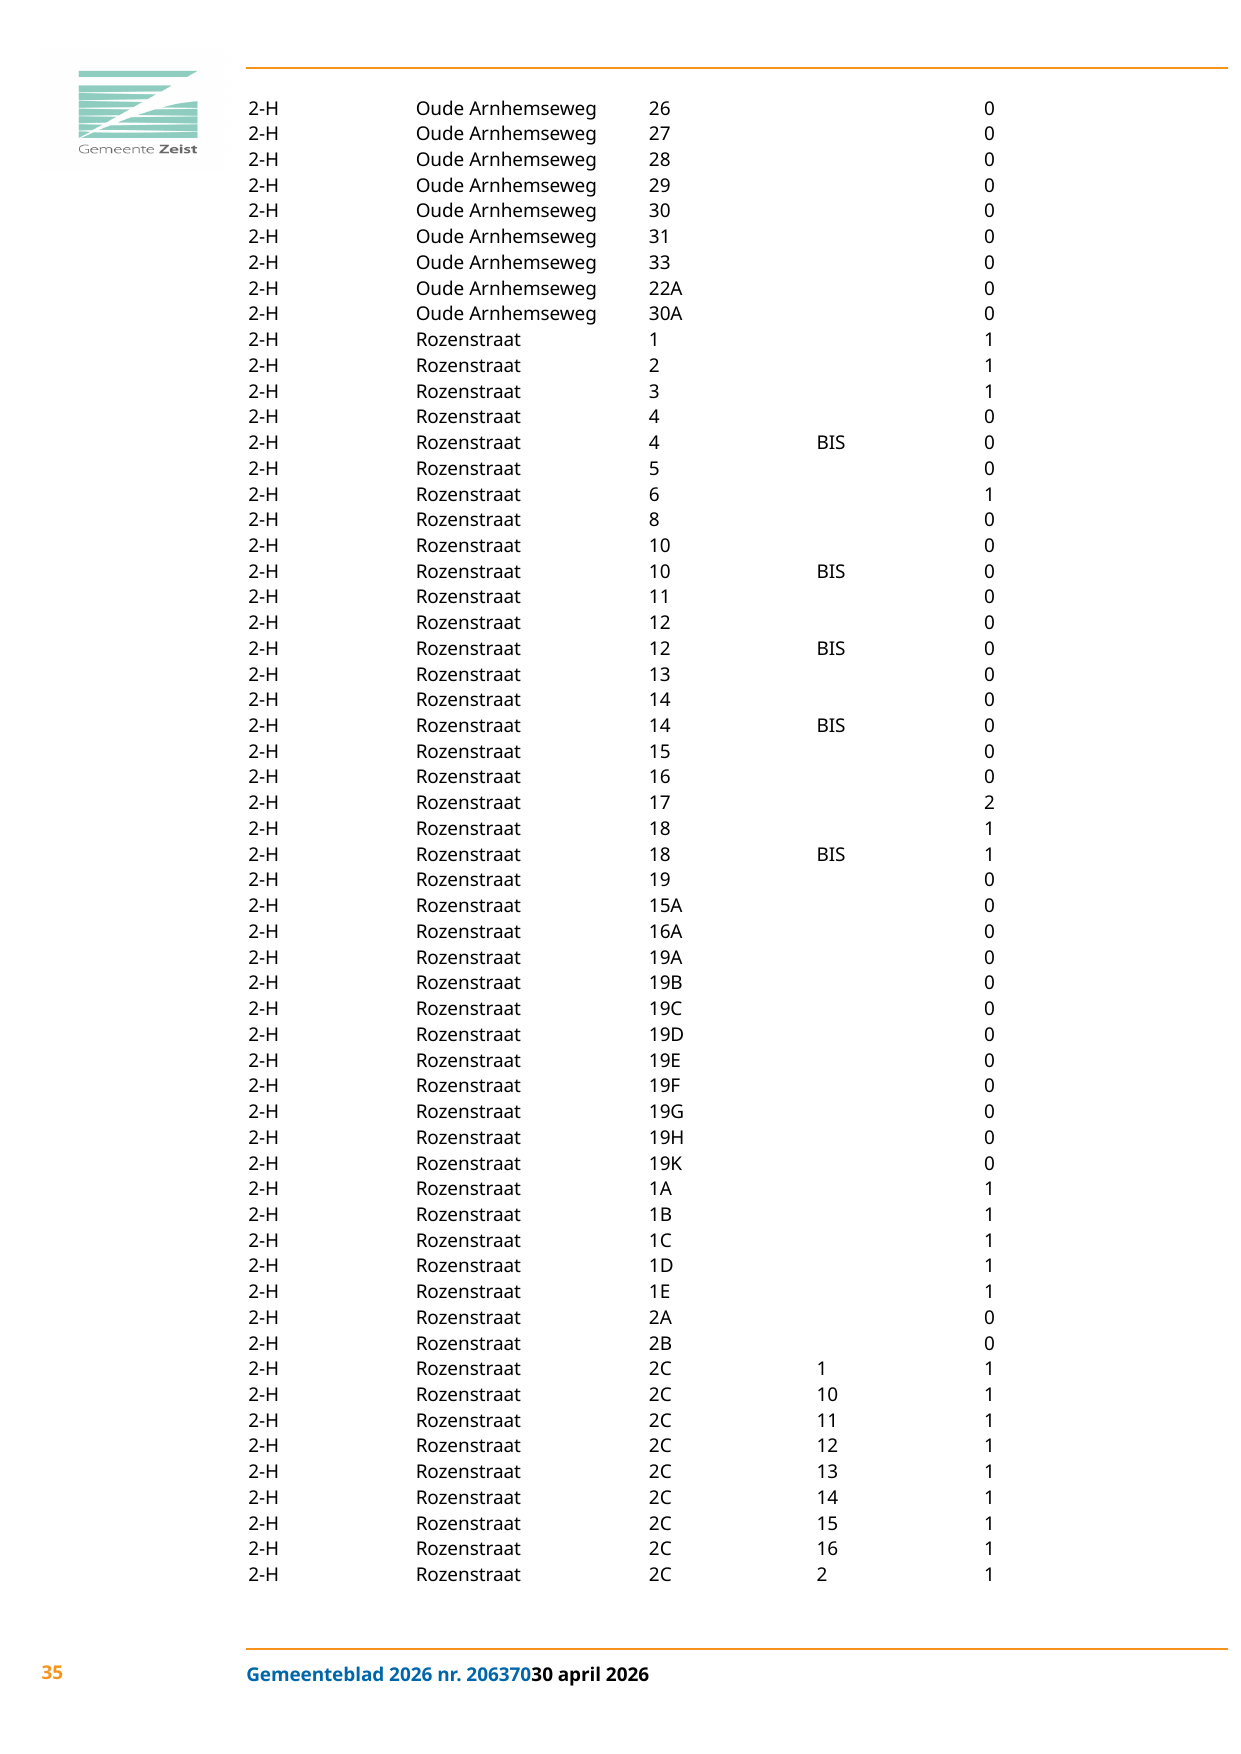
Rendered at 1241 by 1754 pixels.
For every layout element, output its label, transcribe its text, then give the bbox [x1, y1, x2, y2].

table_cell 0 [984, 249, 1152, 275]
table_cell 1C [649, 1227, 816, 1253]
table_cell [816, 893, 984, 918]
table_cell 0 [984, 995, 1152, 1021]
table_cell 16 [649, 764, 816, 789]
table_cell [816, 224, 984, 249]
table_cell [816, 661, 984, 687]
table_cell 19F [649, 1073, 816, 1098]
table_cell Rozenstraat [416, 815, 649, 841]
table_cell Rozenstraat [416, 867, 649, 892]
table_cell 2-H [248, 1073, 416, 1098]
table_cell 1 [984, 326, 1152, 352]
table_cell Rozenstraat [416, 1175, 649, 1201]
table_cell 1 [984, 481, 1152, 506]
table_cell Rozenstraat [416, 1459, 649, 1484]
table_cell 19G [649, 1098, 816, 1124]
table_cell 16A [649, 918, 816, 944]
table_cell 2-H [248, 1278, 416, 1304]
table_cell Rozenstraat [416, 918, 649, 944]
table_cell 19 [649, 867, 816, 892]
table_cell 1 [984, 1227, 1152, 1253]
table_cell 2-H [248, 172, 416, 198]
table_cell 1 [984, 1201, 1152, 1227]
table_cell 2-H [248, 995, 416, 1021]
table_cell 22A [649, 275, 816, 301]
table_cell Rozenstraat [416, 1407, 649, 1433]
table_cell [816, 1098, 984, 1124]
table_cell 2-H [248, 1227, 416, 1253]
table_cell 2-H [248, 1407, 416, 1433]
table_cell 2-H [248, 1330, 416, 1356]
table_cell [816, 249, 984, 275]
table_cell Rozenstraat [416, 635, 649, 661]
table_cell Rozenstraat [416, 429, 649, 455]
table_cell Rozenstraat [416, 944, 649, 969]
table_cell 30 [649, 198, 816, 223]
table_cell BIS [816, 429, 984, 455]
table_cell 2C [649, 1459, 816, 1484]
table_cell 1 [984, 1175, 1152, 1201]
table_cell 2-H [248, 687, 416, 712]
table_cell [816, 609, 984, 635]
table_cell 0 [984, 198, 1152, 223]
table_cell 19K [649, 1150, 816, 1175]
table_cell 0 [984, 224, 1152, 249]
table_cell 2C [649, 1561, 816, 1587]
table_cell [816, 532, 984, 558]
table_cell 0 [984, 1330, 1152, 1356]
table_cell Oude Arnhemseweg [416, 146, 649, 172]
table_cell BIS [816, 841, 984, 867]
table_cell 12 [649, 609, 816, 635]
table_cell 0 [984, 558, 1152, 584]
table_cell Rozenstraat [416, 970, 649, 995]
table_cell 2 [984, 790, 1152, 815]
table_cell 2-H [248, 404, 416, 429]
table_cell [816, 1278, 984, 1304]
table_cell 2-H [248, 764, 416, 789]
table_cell 0 [984, 95, 1152, 121]
table_cell 0 [984, 1124, 1152, 1150]
table_cell 1B [649, 1201, 816, 1227]
table_cell [816, 455, 984, 481]
table_cell [816, 326, 984, 352]
table_cell Rozenstraat [416, 378, 649, 403]
table_cell Rozenstraat [416, 687, 649, 712]
table_cell Rozenstraat [416, 609, 649, 635]
table_cell 11 [816, 1407, 984, 1433]
table_cell 0 [984, 1098, 1152, 1124]
table_cell 0 [984, 738, 1152, 764]
table_cell [816, 1021, 984, 1047]
table_cell 10 [816, 1381, 984, 1407]
table_cell 2-H [248, 1484, 416, 1510]
table_cell 0 [984, 301, 1152, 326]
table_cell 2 [649, 352, 816, 378]
table_cell 2-H [248, 275, 416, 301]
table_cell Rozenstraat [416, 1150, 649, 1175]
table_cell 15 [649, 738, 816, 764]
table_cell Rozenstraat [416, 1330, 649, 1356]
table_cell 0 [984, 661, 1152, 687]
table_cell Rozenstraat [416, 712, 649, 738]
table_cell Oude Arnhemseweg [416, 95, 649, 121]
table_cell 2-H [248, 1175, 416, 1201]
table_cell 2-H [248, 1561, 416, 1587]
table_cell 2-H [248, 738, 416, 764]
table_cell 2-H [248, 532, 416, 558]
table_cell Oude Arnhemseweg [416, 301, 649, 326]
table_cell 2-H [248, 455, 416, 481]
table_cell [816, 1047, 984, 1072]
table_cell Oude Arnhemseweg [416, 224, 649, 249]
table_cell 0 [984, 918, 1152, 944]
table_cell 0 [984, 867, 1152, 892]
table_cell 14 [816, 1484, 984, 1510]
table_cell 1 [984, 1459, 1152, 1484]
table_cell 18 [649, 841, 816, 867]
table_cell 15 [816, 1510, 984, 1536]
table_cell 2-H [248, 429, 416, 455]
table_cell [816, 481, 984, 506]
table_cell 2-H [248, 1304, 416, 1330]
table_cell [816, 1253, 984, 1278]
table_cell 0 [984, 635, 1152, 661]
table_cell 10 [649, 558, 816, 584]
table_cell [816, 918, 984, 944]
table_cell [816, 867, 984, 892]
table_cell Rozenstraat [416, 1021, 649, 1047]
table_cell 18 [649, 815, 816, 841]
table_cell 2-H [248, 224, 416, 249]
table_cell 2-H [248, 1124, 416, 1150]
table_cell Rozenstraat [416, 1098, 649, 1124]
table_cell 2-H [248, 661, 416, 687]
table_cell 1D [649, 1253, 816, 1278]
table_cell 5 [649, 455, 816, 481]
table_cell 1 [984, 841, 1152, 867]
table_cell 0 [984, 584, 1152, 609]
table_cell [816, 815, 984, 841]
table_cell [816, 1201, 984, 1227]
table_cell 2-H [248, 146, 416, 172]
table_cell 0 [984, 275, 1152, 301]
table_cell 2-H [248, 95, 416, 121]
table_cell 27 [649, 121, 816, 146]
table_cell Rozenstraat [416, 738, 649, 764]
table_cell 19A [649, 944, 816, 969]
table_cell [816, 1073, 984, 1098]
table_cell 0 [984, 1073, 1152, 1098]
table_cell 2-H [248, 790, 416, 815]
table_cell 11 [649, 584, 816, 609]
table_cell Rozenstraat [416, 404, 649, 429]
table_cell Rozenstraat [416, 1561, 649, 1587]
table_cell 2-H [248, 944, 416, 969]
table_cell [816, 506, 984, 532]
table_cell Rozenstraat [416, 506, 649, 532]
table_cell [816, 146, 984, 172]
table_cell 0 [984, 1021, 1152, 1047]
table_cell Rozenstraat [416, 1201, 649, 1227]
table_cell 2-H [248, 1253, 416, 1278]
table_cell 15A [649, 893, 816, 918]
table_cell 2-H [248, 1021, 416, 1047]
table_cell Rozenstraat [416, 352, 649, 378]
table_cell Rozenstraat [416, 893, 649, 918]
table_cell 19D [649, 1021, 816, 1047]
table_cell 1 [984, 378, 1152, 403]
table_cell 2-H [248, 893, 416, 918]
table_cell BIS [816, 558, 984, 584]
table_cell Rozenstraat [416, 1047, 649, 1072]
table_cell Rozenstraat [416, 661, 649, 687]
table_cell 1 [984, 1484, 1152, 1510]
table_cell Rozenstraat [416, 326, 649, 352]
table_cell Oude Arnhemseweg [416, 121, 649, 146]
table_cell 0 [984, 893, 1152, 918]
table_cell 1 [984, 1253, 1152, 1278]
table_cell 2-H [248, 1536, 416, 1561]
table_cell 12 [816, 1433, 984, 1458]
table_cell 2C [649, 1433, 816, 1458]
table_cell 2-H [248, 198, 416, 223]
table_cell 1 [984, 1278, 1152, 1304]
table_cell 0 [984, 764, 1152, 789]
table_cell Rozenstraat [416, 455, 649, 481]
table_cell 2-H [248, 609, 416, 635]
table_cell 0 [984, 712, 1152, 738]
table_cell [816, 995, 984, 1021]
table_cell 2-H [248, 352, 416, 378]
table_cell 12 [649, 635, 816, 661]
table_cell [816, 1150, 984, 1175]
table_cell [816, 1330, 984, 1356]
table_cell [816, 1175, 984, 1201]
table_cell 2C [649, 1381, 816, 1407]
table_cell 2-H [248, 326, 416, 352]
table_cell [816, 172, 984, 198]
table_cell 0 [984, 172, 1152, 198]
table_cell 0 [984, 609, 1152, 635]
table_cell Rozenstraat [416, 1124, 649, 1150]
table_cell 0 [984, 1304, 1152, 1330]
table_cell 1E [649, 1278, 816, 1304]
table_cell [816, 1124, 984, 1150]
table_cell 1 [649, 326, 816, 352]
table_cell [816, 584, 984, 609]
table_cell 0 [984, 146, 1152, 172]
table_cell [816, 970, 984, 995]
picture [41, 47, 231, 172]
table_cell 2C [649, 1484, 816, 1510]
table_cell [816, 1227, 984, 1253]
table_cell [816, 764, 984, 789]
table_cell 1 [816, 1356, 984, 1381]
table_cell [816, 352, 984, 378]
table_cell [816, 404, 984, 429]
table_cell 33 [649, 249, 816, 275]
table_cell 2-H [248, 1433, 416, 1458]
table_cell 1 [984, 1407, 1152, 1433]
table_cell 8 [649, 506, 816, 532]
table_cell 3 [649, 378, 816, 403]
table_cell Rozenstraat [416, 1381, 649, 1407]
table_cell 2-H [248, 1098, 416, 1124]
table_cell 1A [649, 1175, 816, 1201]
table_cell 14 [649, 687, 816, 712]
table_cell Rozenstraat [416, 1227, 649, 1253]
table_cell 2C [649, 1356, 816, 1381]
table_cell 19B [649, 970, 816, 995]
table_cell 2-H [248, 815, 416, 841]
table_cell Rozenstraat [416, 841, 649, 867]
table_cell 19H [649, 1124, 816, 1150]
table_cell [816, 1304, 984, 1330]
table_cell Oude Arnhemseweg [416, 172, 649, 198]
table_cell Rozenstraat [416, 481, 649, 506]
table_cell 2-H [248, 301, 416, 326]
table_cell 0 [984, 121, 1152, 146]
table_cell 1 [984, 1356, 1152, 1381]
table_cell 2-H [248, 712, 416, 738]
table_cell 1 [984, 1510, 1152, 1536]
table_cell 13 [816, 1459, 984, 1484]
table_cell Rozenstraat [416, 532, 649, 558]
table_cell Rozenstraat [416, 558, 649, 584]
table_cell 2-H [248, 970, 416, 995]
table_cell 0 [984, 506, 1152, 532]
table_cell 2 [816, 1561, 984, 1587]
table_cell [816, 275, 984, 301]
table_cell [816, 378, 984, 403]
table_cell 29 [649, 172, 816, 198]
table_cell 1 [984, 352, 1152, 378]
table_cell Rozenstraat [416, 1536, 649, 1561]
table_cell 2B [649, 1330, 816, 1356]
table_cell 13 [649, 661, 816, 687]
table_cell 1 [984, 815, 1152, 841]
table_cell 2-H [248, 249, 416, 275]
table_cell 0 [984, 404, 1152, 429]
table_cell 2-H [248, 378, 416, 403]
table_cell Rozenstraat [416, 1433, 649, 1458]
table_cell [816, 944, 984, 969]
table_cell [816, 301, 984, 326]
table_cell [816, 198, 984, 223]
table_cell [816, 121, 984, 146]
table_cell 17 [649, 790, 816, 815]
table_cell 4 [649, 404, 816, 429]
table_cell 2-H [248, 506, 416, 532]
table_cell Rozenstraat [416, 790, 649, 815]
table_cell Rozenstraat [416, 1073, 649, 1098]
table_cell 0 [984, 687, 1152, 712]
table_cell 0 [984, 1150, 1152, 1175]
table_cell 1 [984, 1433, 1152, 1458]
table_cell 2-H [248, 918, 416, 944]
table_cell [816, 95, 984, 121]
table_cell 2-H [248, 1381, 416, 1407]
table_cell 10 [649, 532, 816, 558]
table_cell Rozenstraat [416, 1278, 649, 1304]
table_cell 2-H [248, 867, 416, 892]
table_cell 0 [984, 455, 1152, 481]
table_cell Rozenstraat [416, 1510, 649, 1536]
table_cell 2-H [248, 558, 416, 584]
table_cell 2-H [248, 1459, 416, 1484]
table_cell 1 [984, 1536, 1152, 1561]
table_cell 19E [649, 1047, 816, 1072]
table_cell 2-H [248, 584, 416, 609]
table_cell 2-H [248, 1201, 416, 1227]
table_cell 2-H [248, 841, 416, 867]
table_cell 2-H [248, 1356, 416, 1381]
table_cell BIS [816, 635, 984, 661]
table_cell 6 [649, 481, 816, 506]
table_cell 28 [649, 146, 816, 172]
table_cell 4 [649, 429, 816, 455]
table_cell Oude Arnhemseweg [416, 249, 649, 275]
table_cell 0 [984, 1047, 1152, 1072]
table_cell 2C [649, 1407, 816, 1433]
table_cell Oude Arnhemseweg [416, 275, 649, 301]
table_cell Rozenstraat [416, 764, 649, 789]
table_cell [816, 738, 984, 764]
table_cell 2-H [248, 1150, 416, 1175]
table_cell Rozenstraat [416, 995, 649, 1021]
table_cell 26 [649, 95, 816, 121]
table_cell 2C [649, 1536, 816, 1561]
table_cell Rozenstraat [416, 1253, 649, 1278]
table_cell 2-H [248, 1510, 416, 1536]
table_cell 2A [649, 1304, 816, 1330]
table_cell 1 [984, 1381, 1152, 1407]
table_cell Rozenstraat [416, 1304, 649, 1330]
table_cell Rozenstraat [416, 1356, 649, 1381]
table_cell Rozenstraat [416, 584, 649, 609]
table_cell 16 [816, 1536, 984, 1561]
table_cell 2-H [248, 1047, 416, 1072]
table_cell 2C [649, 1510, 816, 1536]
table_cell 0 [984, 970, 1152, 995]
table_cell 0 [984, 429, 1152, 455]
table_cell 2-H [248, 481, 416, 506]
table_cell [816, 790, 984, 815]
table_cell 14 [649, 712, 816, 738]
table_cell Rozenstraat [416, 1484, 649, 1510]
table_cell 0 [984, 532, 1152, 558]
table_cell BIS [816, 712, 984, 738]
table_cell 31 [649, 224, 816, 249]
table_cell 1 [984, 1561, 1152, 1587]
table_cell [816, 687, 984, 712]
table_cell 19C [649, 995, 816, 1021]
table_cell Oude Arnhemseweg [416, 198, 649, 223]
table_cell 0 [984, 944, 1152, 969]
table_cell 2-H [248, 635, 416, 661]
table_cell 30A [649, 301, 816, 326]
table_cell 2-H [248, 121, 416, 146]
